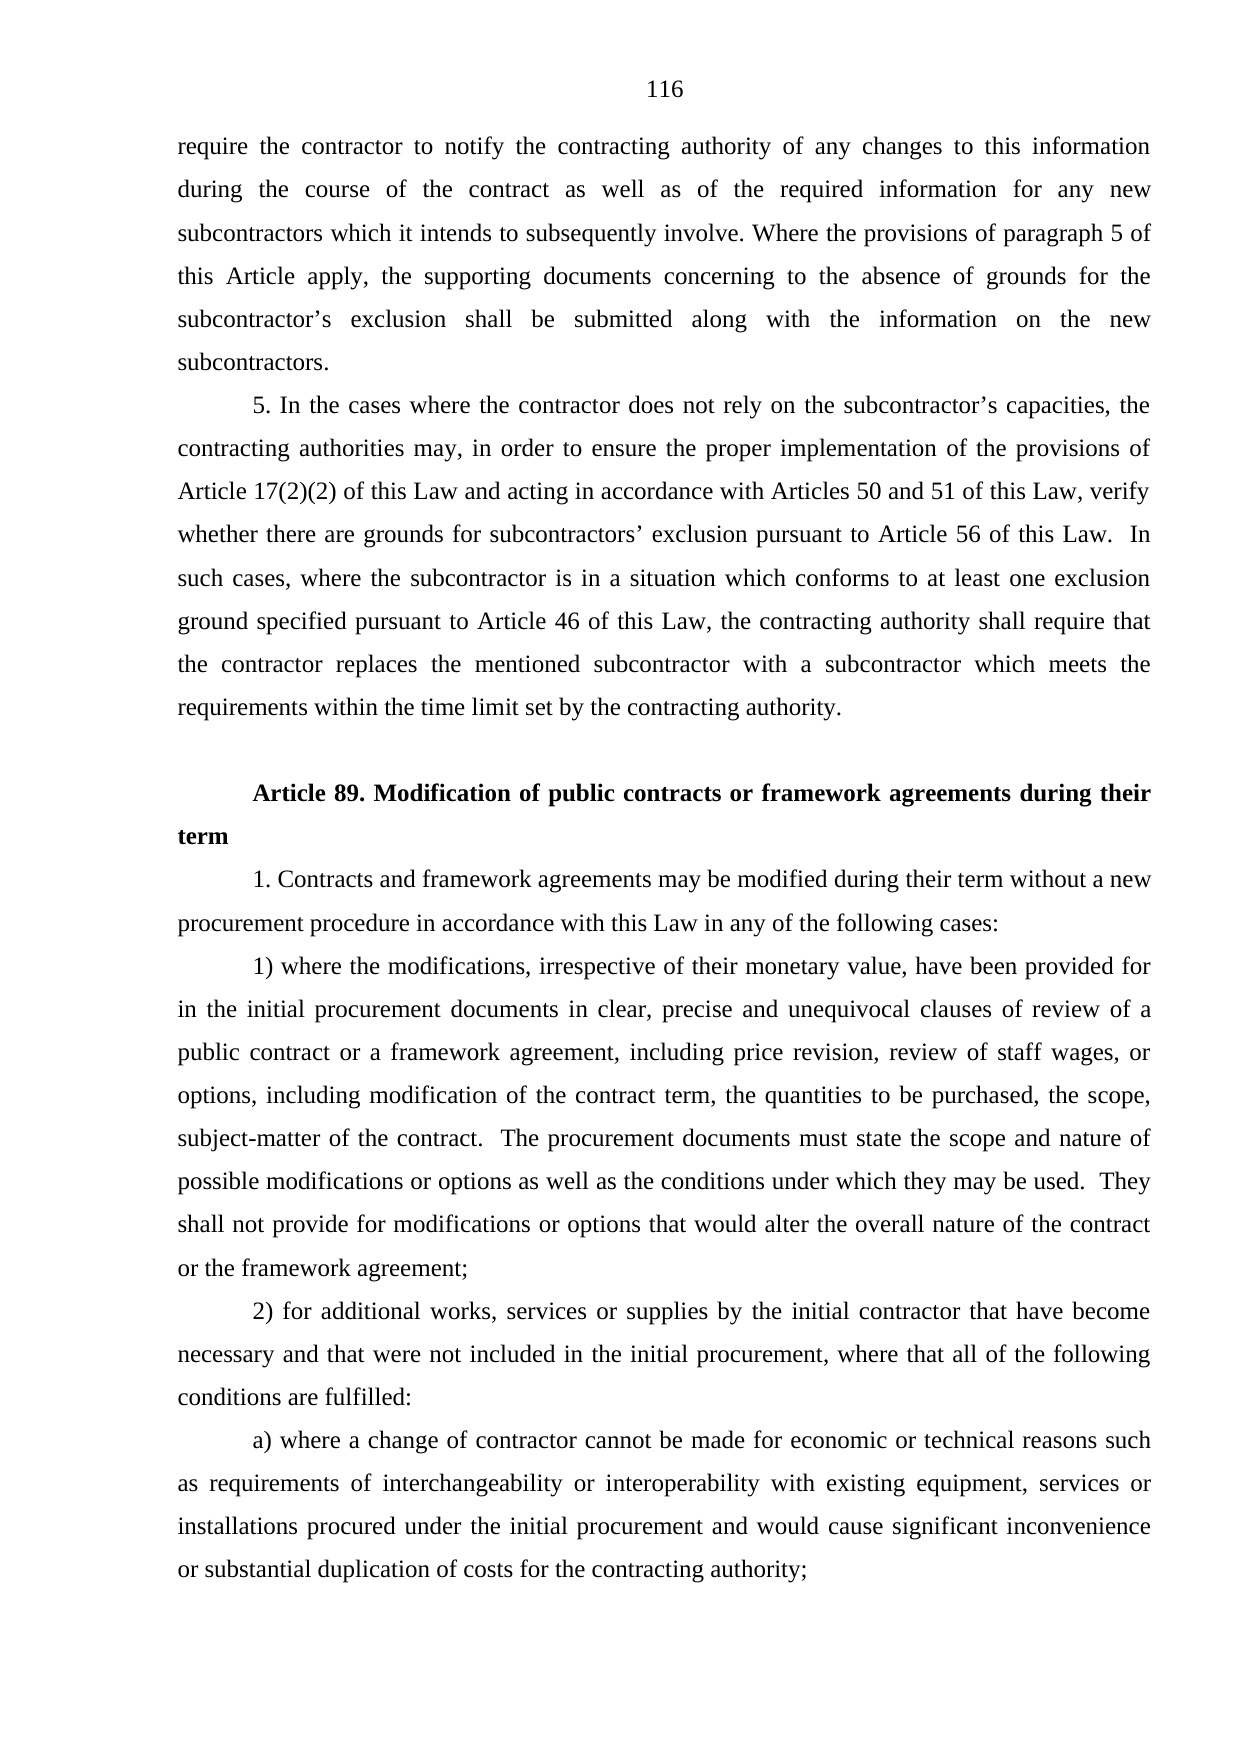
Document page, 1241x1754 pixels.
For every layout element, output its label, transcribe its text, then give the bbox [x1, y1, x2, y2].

text require the contractor to notify the contracting authority of any changes to this information during the course of the contract as well as of the required information for any new subcontractors which it intends to subsequently involve. Where the provisions of paragraph 5 of this Article apply, the supporting documents concerning to the absence of grounds for the subcontractor’s exclusion shall be submitted along with the information on the new subcontractors. [177, 131, 1152, 376]
text 1) where the modifications, irrespective of their monetary value, have been provided for in the initial procurement documents in clear, precise and unequivocal clauses of review of a public contract or a framework agreement, including price revision, review of staff wages, or options, including modification of the contract term, the quantities to be purchased, the scope, subject-matter of the contract. The procurement documents must state the scope and nature of possible modifications or options as well as the conditions under which they may be used. They shall not provide for modifications or options that would alter the overall nature of the contract or the framework agreement; [177, 951, 1152, 1281]
text 1. Contracts and framework agreements may be modified during their term without a new procurement procedure in accordance with this Law in any of the following cases: [177, 864, 1152, 936]
text 2) for additional works, services or supplies by the initial contractor that have become necessary and that were not included in the initial procurement, where that all of the following conditions are fulfilled: [177, 1296, 1152, 1411]
text Article 89. Modification of public contracts or framework agreements during their term [177, 778, 1152, 850]
text a) where a change of contractor cannot be made for economic or technical reasons such as requirements of interchangeability or interoperability with existing equipment, services or installations procured under the initial procurement and would cause significant inconvenience or substantial duplication of costs for the contracting authority; [177, 1425, 1152, 1583]
text 5. In the cases where the contractor does not rely on the subcontractor’s capacities, the contracting authorities may, in order to ensure the proper implementation of the provisions of Article 17(2)(2) of this Law and acting in accordance with Articles 50 and 51 of this Law, verify whether there are grounds for subcontractors’ exclusion pursuant to Article 56 of this Law. In such cases, where the subcontractor is in a situation which conforms to at least one exclusion ground specified pursuant to Article 46 of this Law, the contracting authority shall require that the contractor replaces the mentioned subcontractor with a subcontractor which meets the requirements within the time limit set by the contracting authority. [177, 390, 1152, 721]
